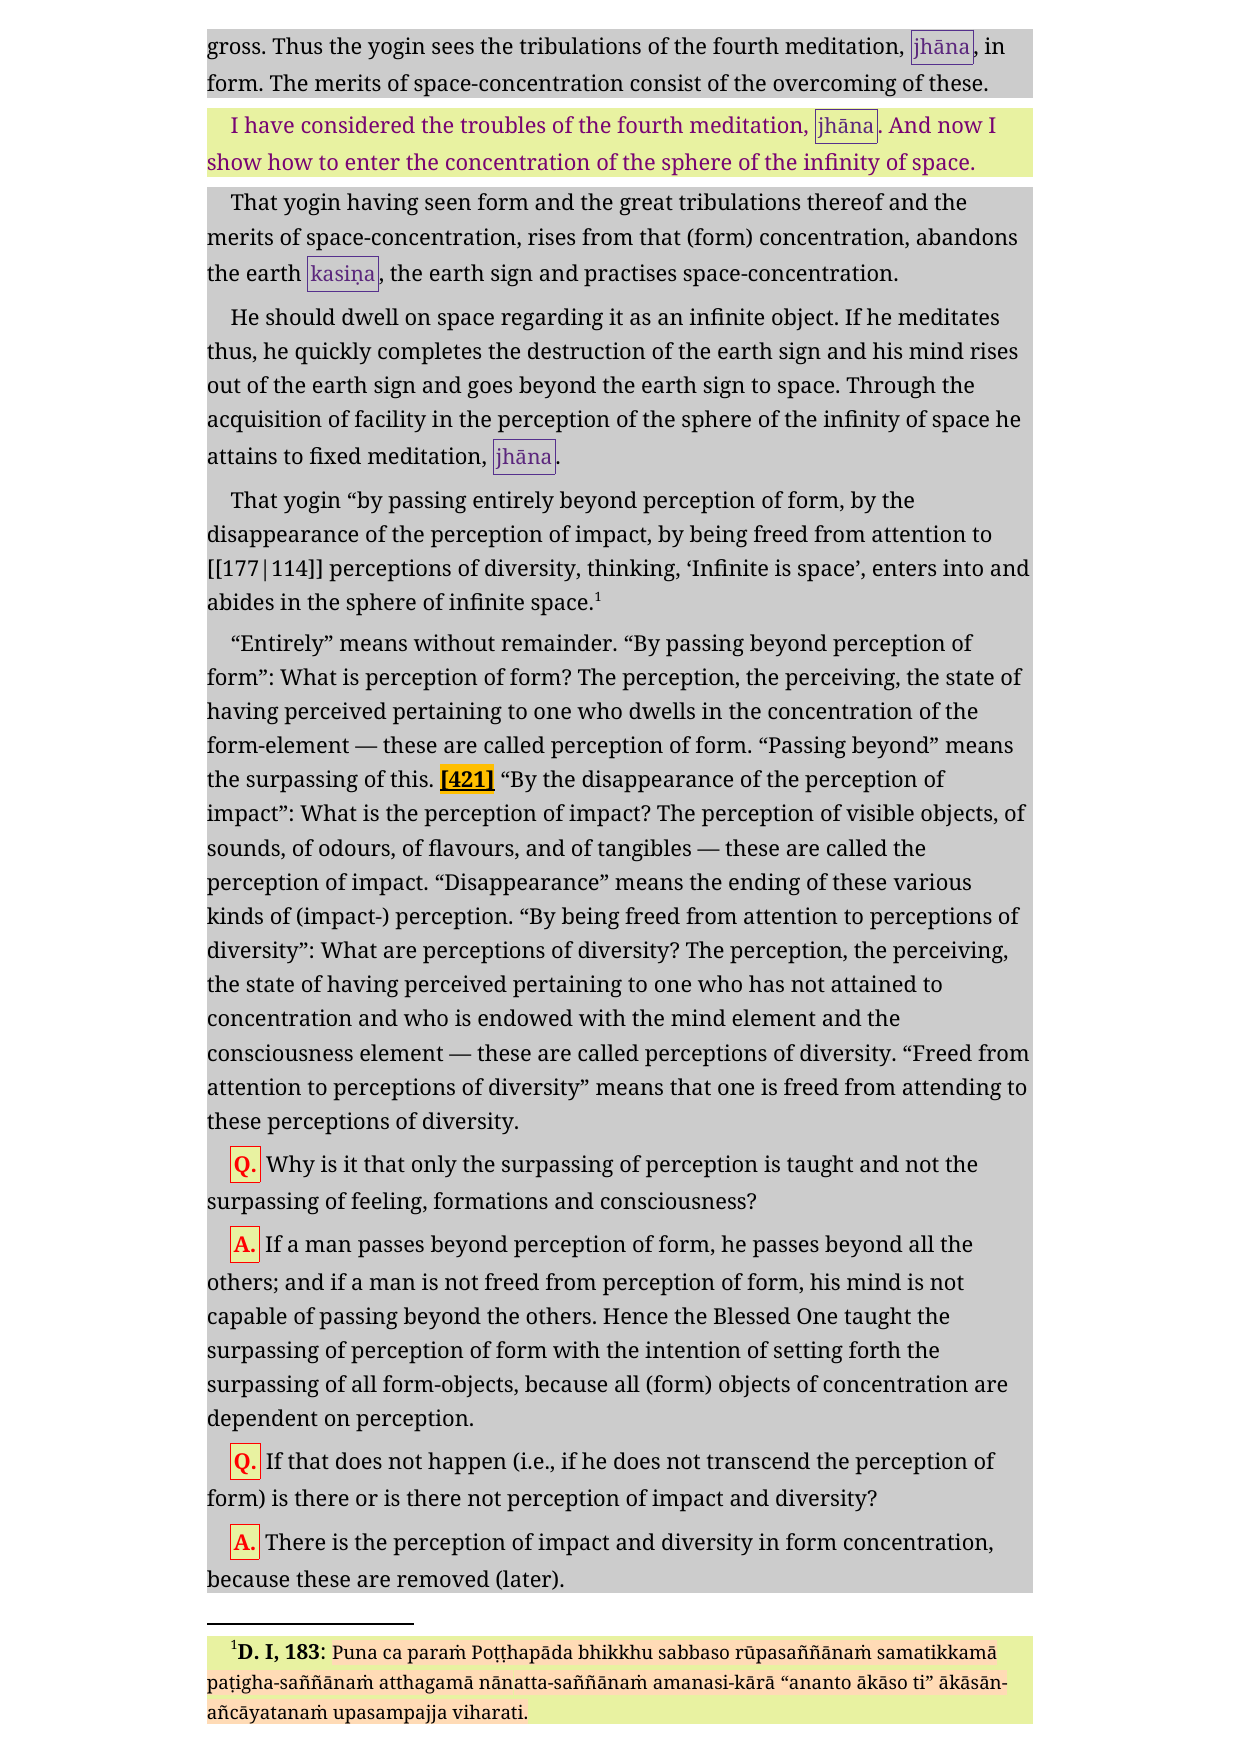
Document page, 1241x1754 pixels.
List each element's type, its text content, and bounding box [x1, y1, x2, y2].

text Q. If that does not happen (i.e., if he does not transcend the perception of form) is there or is there not perception of impact and diversity? [207, 1443, 1033, 1513]
text Q. Why is it that only the surpassing of perception is taught and not the surpassing of feeling, formations and consciousness? [207, 1146, 1033, 1216]
text I have considered the troubles of the fourth meditation, jhāna. And now I show how to enter the concentration of the sphere of the infinity of space. [207, 108, 1033, 177]
text gross. Thus the yogin sees the tribulations of the fourth meditation, jhāna, in form. The merits of space-concentration consist of the overcoming of these. [207, 29, 1033, 98]
text A. If a man passes beyond perception of form, he passes beyond all the others; and if a man is not freed from perception of form, his mind is not capable of passing beyond the others. Hence the Blessed One taught the surpassing of perception of form with the intention of setting forth the surpassing of all form-objects, because all (form) objects of concentration are dependent on perception. [207, 1226, 1033, 1433]
text D. I, 183: Puna ca paraṁ Poṭṭhapāda bhikkhu sabbaso rūpasaññānaṁ samatikkamā paṭigha-saññānaṁ atthagamā nānatta-saññānaṁ amanasi-kārā “ananto ākāso ti” ākāsān- añcāyatanaṁ upasampajja viharati. [207, 1636, 1033, 1724]
text That yogin “by passing entirely beyond perception of form, by the disappearance of the perception of impact, by being freed from attention to [[177|114]] perceptions of diversity, thinking, ‘Infinite is space’, enters into and abides in the sphere of infinite space. [207, 485, 1033, 617]
text A. There is the perception of impact and diversity in form concentration, because these are removed (later). [207, 1523, 1033, 1593]
text He should dwell on space regarding it as an infinite object. If he meditates thus, he quickly completes the destruction of the earth sign and his mind rises out of the earth sign and goes beyond the earth sign to space. Through the acquisition of facility in the perception of the sphere of the infinity of space he attains to fixed meditation, jhāna. [207, 302, 1033, 474]
text “Entirely” means without remainder. “By passing beyond perception of form”: What is perception of form? The perception, the perceiving, the state of having perceived pertaining to one who dwells in the concentration of the form-element — these are called perception of form. “Passing beyond” means the surpassing of this. [421] “By the disappearance of the perception of impact”: What is the perception of impact? The perception of visible objects, of sounds, of odours, of flavours, and of tangibles — these are called the perception of impact. “Disappearance” means the ending of these various kinds of (impact-) perception. “By being freed from attention to perceptions of diversity”: What are perceptions of diversity? The perception, the perceiving, the state of having perceived pertaining to one who has not attained to concentration and who is endowed with the mind element and the consciousness element — these are called perceptions of diversity. “Freed from attention to perceptions of diversity” means that one is freed from attending to these perceptions of diversity. [207, 627, 1033, 1136]
text That yogin having seen form and the great tribulations thereof and the merits of space-concentration, rises from that (form) concentration, abandons the earth kasiṇa, the earth sign and practises space-concentration. [207, 187, 1033, 291]
